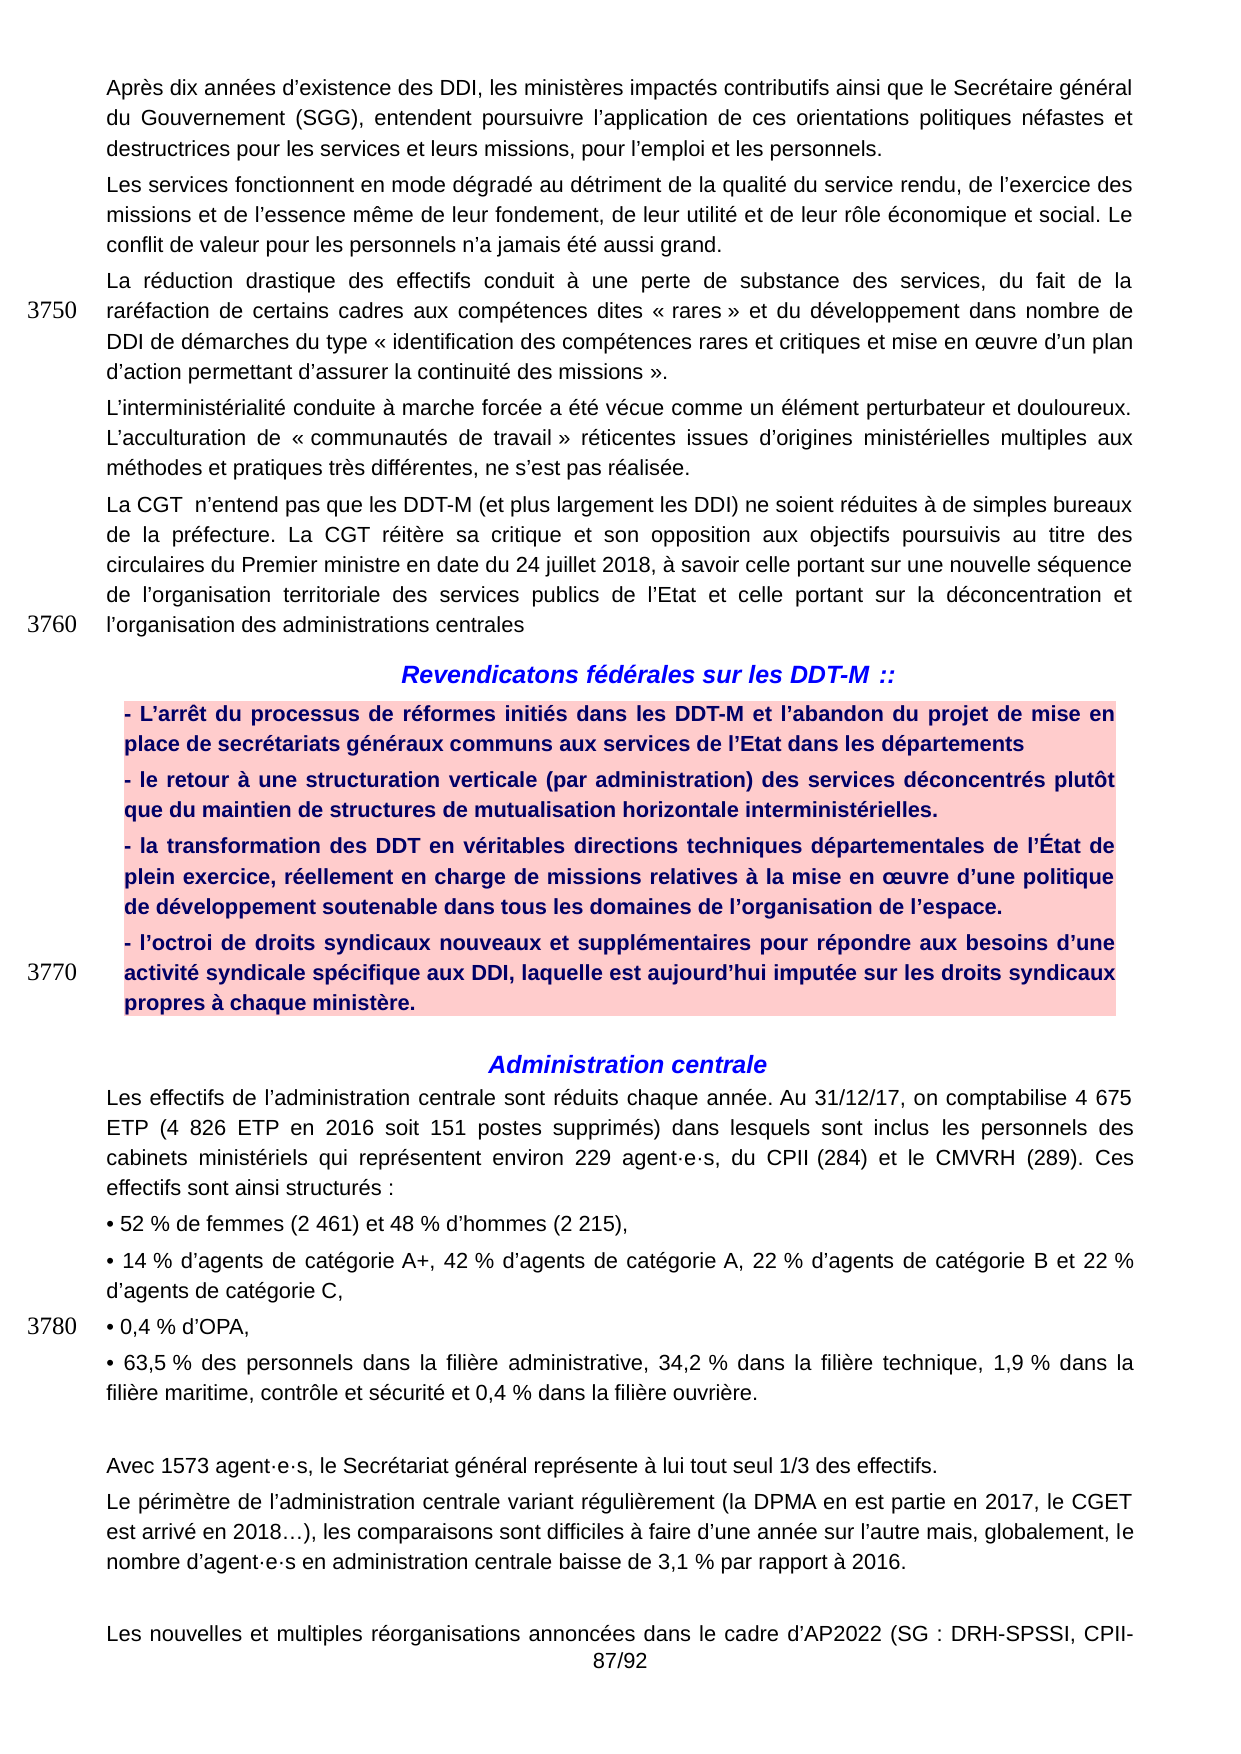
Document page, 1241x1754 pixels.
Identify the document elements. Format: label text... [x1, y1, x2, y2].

text - l’octroi de droits syndicaux nouveaux et supplémentaires pour répondre aux besoins d’une activité syndicale spécifique aux DDI, laquelle est aujourd’hui imputée sur les droits syndicaux propres à chaque ministère. [124, 930, 1116, 1016]
text Les effectifs de l’administration centrale sont réduits chaque année. Au 31/12/17, on comptabilise 4 675 ETP (4 826 ETP en 2016 soit 151 postes supprimés) dans lesquels sont inclus les personnels des cabinets ministériels qui représentent environ 229 agent·e·s, du CPII (284) et le CMVRH (289). Ces effectifs sont ainsi structurés : [106, 1084, 1134, 1200]
text • 14 % d’agents de catégorie A+, 42 % d’agents de catégorie A, 22 % d’agents de catégorie B et 22 % d’agents de catégorie C, [106, 1247, 1134, 1303]
text Les services fonctionnent en mode dégradé au détriment de la qualité du service rendu, de l’exercice des missions et de l’essence même de leur fondement, de leur utilité et de leur rôle économique et social. Le conflit de valeur pour les personnels n’a jamais été aussi grand. [106, 172, 1134, 257]
text L’interministérialité conduite à marche forcée a été vécue comme un élément perturbateur et douloureux. L’acculturation de « communautés de travail » réticentes issues d’origines ministérielles multiples aux méthodes et pratiques très différentes, ne s’est pas réalisée. [106, 395, 1134, 481]
text La réduction drastique des effectifs conduit à une perte de substance des services, du fait de la raréfaction de certains cadres aux compétences dites « rares » et du développement dans nombre de DDI de démarches du type « identification des compétences rares et critiques et mise en œuvre d’un plan d’action permettant d’assurer la continuité des missions ». [106, 268, 1134, 384]
text Les nouvelles et multiples réorganisations annoncées dans le cadre d’AP2022 (SG : DRH-SPSSI, CPII- [106, 1621, 1134, 1647]
text Avec 1573 agent·e·s, le Secrétariat général représente à lui tout seul 1/3 des effectifs. [106, 1452, 1134, 1478]
text - le retour à une structuration verticale (par administration) des services déconcentrés plutôt que du maintien de structures de mutualisation horizontale interministérielles. [124, 767, 1116, 822]
text • 0,4 % d’OPA, [106, 1314, 1134, 1339]
text La CGT n’entend pas que les DDT-M (et plus largement les DDI) ne soient réduites à de simples bureaux de la préfecture. La CGT réitère sa critique et son opposition aux objectifs poursuivis au titre des circulaires du Premier ministre en date du 24 juillet 2018, à savoir celle portant sur une nouvelle séquence de l’organisation territoriale des services publics de l’Etat et celle portant sur la déconcentration et l’organisation des administrations centrales [106, 491, 1134, 637]
text • 63,5 % des personnels dans la filière administrative, 34,2 % dans la filière technique, 1,9 % dans la filière maritime, contrôle et sécurité et 0,4 % dans la filière ouvrière. [106, 1350, 1134, 1405]
text Après dix années d’existence des DDI, les ministères impactés contributifs ainsi que le Secrétaire général du Gouvernement (SGG), entendent poursuivre l’application de ces orientations politiques néfastes et destructrices pour les services et leurs missions, pour l’emploi et les personnels. [106, 75, 1134, 161]
subtitle Revendicatons fédérales sur les DDT-M :: [165, 660, 1134, 689]
text - la transformation des DDT en véritables directions techniques départementales de l’État de plein exercice, réellement en charge de missions relatives à la mise en œuvre d’une politique de développement soutenable dans tous les domaines de l’organisation de l’espace. [124, 833, 1116, 919]
text Le périmètre de l’administration centrale variant régulièrement (la DPMA en est partie en 2017, le CGET est arrivé en 2018…), les comparaisons sont difficiles à faire d’une année sur l’autre mais, globalement, le nombre d’agent·e·s en administration centrale baisse de 3,1 % par rapport à 2016. [106, 1489, 1134, 1574]
text • 52 % de femmes (2 461) et 48 % d’hommes (2 215), [106, 1211, 1134, 1237]
subtitle Administration centrale [124, 1050, 1134, 1079]
text - L’arrêt du processus de réformes initiés dans les DDT-M et l’abandon du projet de mise en place de secrétariats généraux communs aux services de l’Etat dans les départements [124, 701, 1116, 756]
